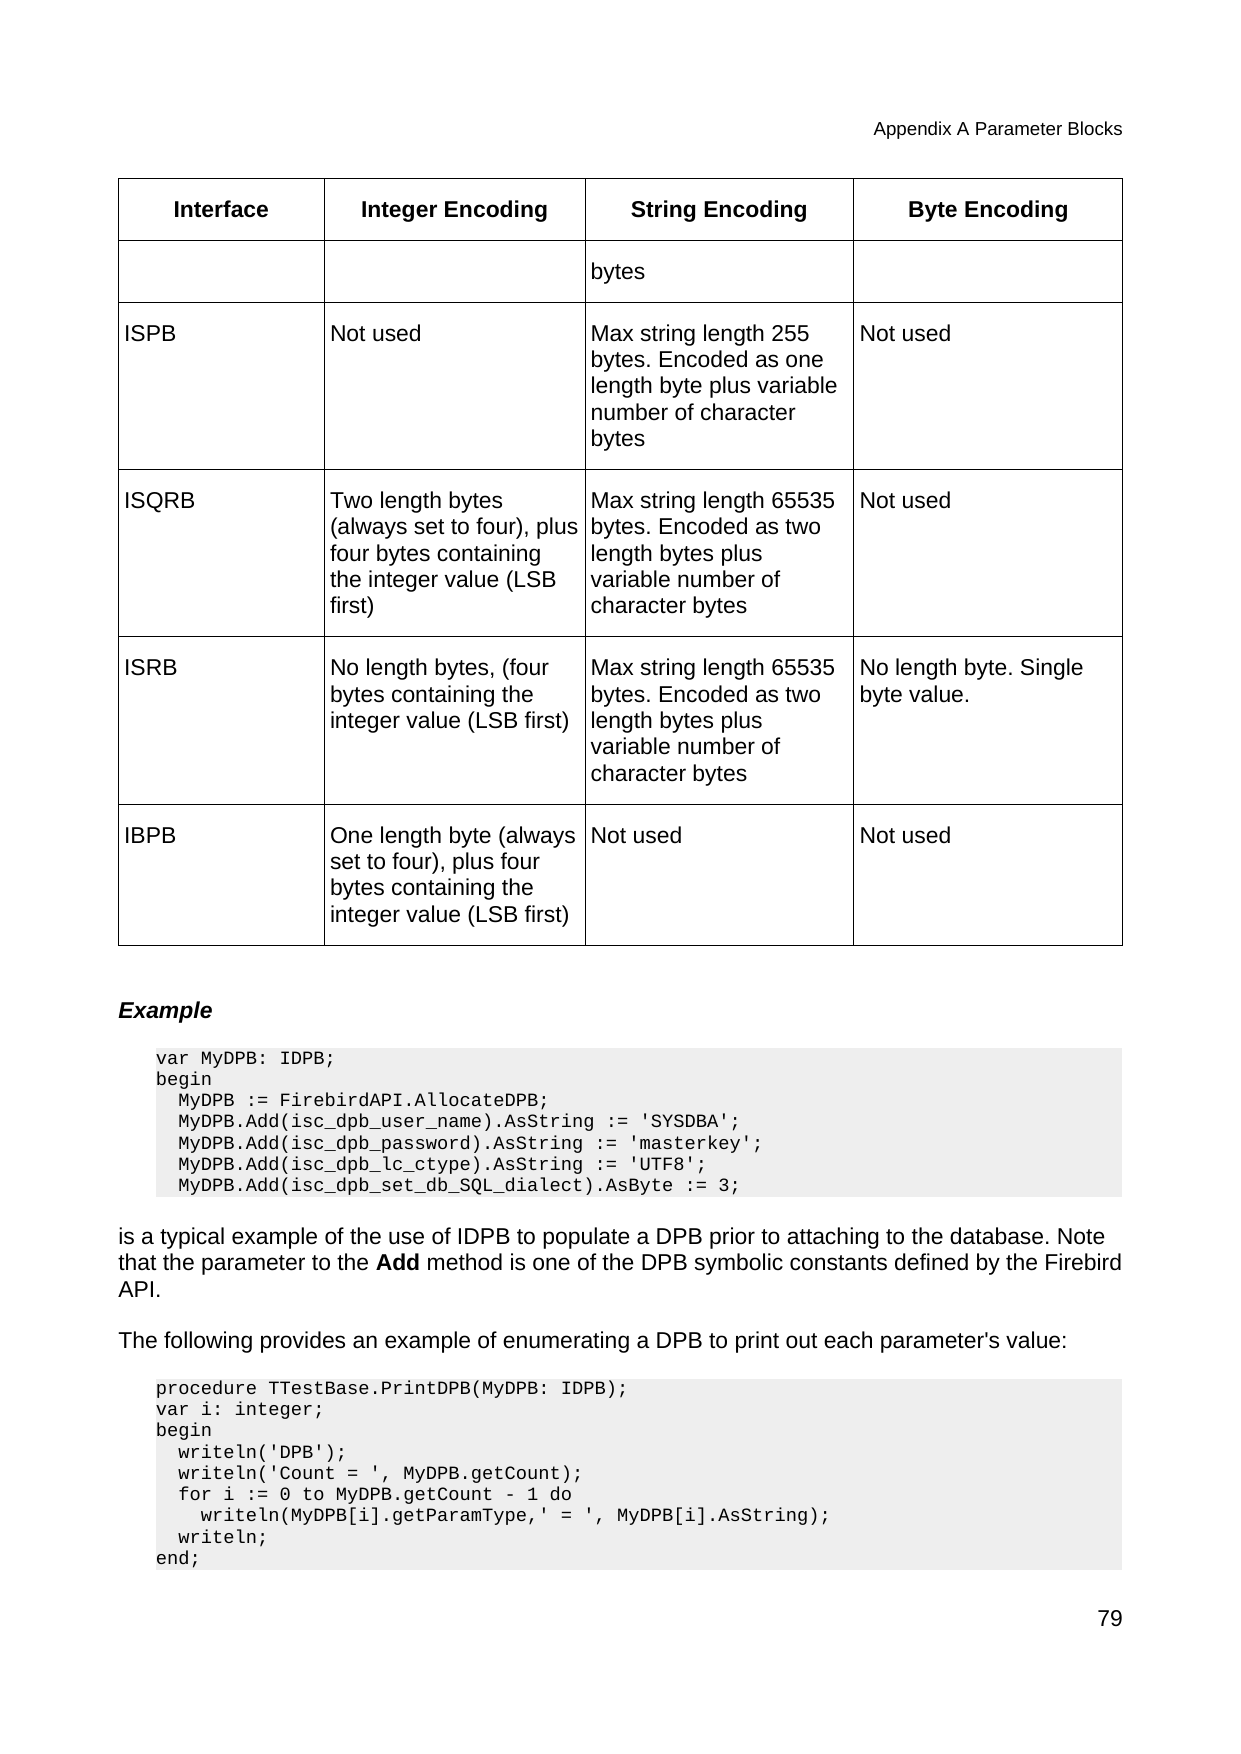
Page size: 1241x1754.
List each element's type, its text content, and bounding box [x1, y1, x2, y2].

text var MyDPB: IDPB; [156, 1048, 1122, 1070]
table_header String Encoding [586, 179, 853, 240]
table_cell No length byte. Single byte value. [854, 637, 1122, 804]
text writeln(MyDPB[i].getParamType,' = ', MyDPB[i].AsString); [156, 1506, 1122, 1527]
text procedure TTestBase.PrintDPB(MyDPB: IDPB); [156, 1379, 1122, 1400]
table_cell [325, 241, 585, 302]
text var i: integer; [156, 1400, 1122, 1421]
table_cell Two length bytes (always set to four), plus four bytes containing the integer value (LSB first) [325, 470, 585, 636]
table_cell bytes [586, 241, 853, 302]
table_cell Not used [586, 805, 853, 945]
table_header Integer Encoding [325, 179, 585, 240]
text MyDPB.Add(isc_dpb_password).AsString := 'masterkey'; [156, 1133, 1122, 1155]
text The following provides an example of enumerating a DPB to print out each parameter's value: [118, 1327, 1122, 1354]
text for i := 0 to MyDPB.getCount - 1 do [156, 1485, 1122, 1506]
text end; [156, 1549, 1122, 1570]
text begin [156, 1070, 1122, 1091]
table_header Interface [119, 179, 324, 240]
text writeln('DPB'); [156, 1442, 1122, 1464]
text begin [156, 1421, 1122, 1442]
table_cell One length byte (always set to four), plus four bytes containing the integer value (LSB first) [325, 805, 585, 945]
table_cell [854, 241, 1122, 302]
table_cell ISPB [119, 303, 324, 469]
table_cell Max string length 255 bytes. Encoded as one length byte plus variable number of character bytes [586, 303, 853, 469]
table_cell IBPB [119, 805, 324, 945]
table_cell Not used [854, 470, 1122, 636]
table_header Byte Encoding [854, 179, 1122, 240]
table_cell [119, 241, 324, 302]
text MyDPB.Add(isc_dpb_user_name).AsString := 'SYSDBA'; [156, 1112, 1122, 1133]
text MyDPB.Add(isc_dpb_set_db_SQL_dialect).AsByte := 3; [156, 1176, 1122, 1197]
table_cell No length bytes, (four bytes containing the integer value (LSB first) [325, 637, 585, 804]
table_cell ISQRB [119, 470, 324, 636]
text writeln('Count = ', MyDPB.getCount); [156, 1464, 1122, 1485]
text MyDPB.Add(isc_dpb_lc_ctype).AsString := 'UTF8'; [156, 1155, 1122, 1176]
text Example [118, 997, 1122, 1023]
table_cell Max string length 65535 bytes. Encoded as two length bytes plus variable number of character bytes [586, 470, 853, 636]
text is a typical example of the use of IDPB to populate a DPB prior to attaching to the database. Note that the parameter to the Add method is one of the DPB symbolic constants defined by the Firebird API. [118, 1223, 1122, 1302]
table_cell Not used [325, 303, 585, 469]
table_cell Max string length 65535 bytes. Encoded as two length bytes plus variable number of character bytes [586, 637, 853, 804]
text MyDPB := FirebirdAPI.AllocateDPB; [156, 1091, 1122, 1112]
table_cell Not used [854, 303, 1122, 469]
text writeln; [156, 1527, 1122, 1549]
table_cell Not used [854, 805, 1122, 945]
table_cell ISRB [119, 637, 324, 804]
